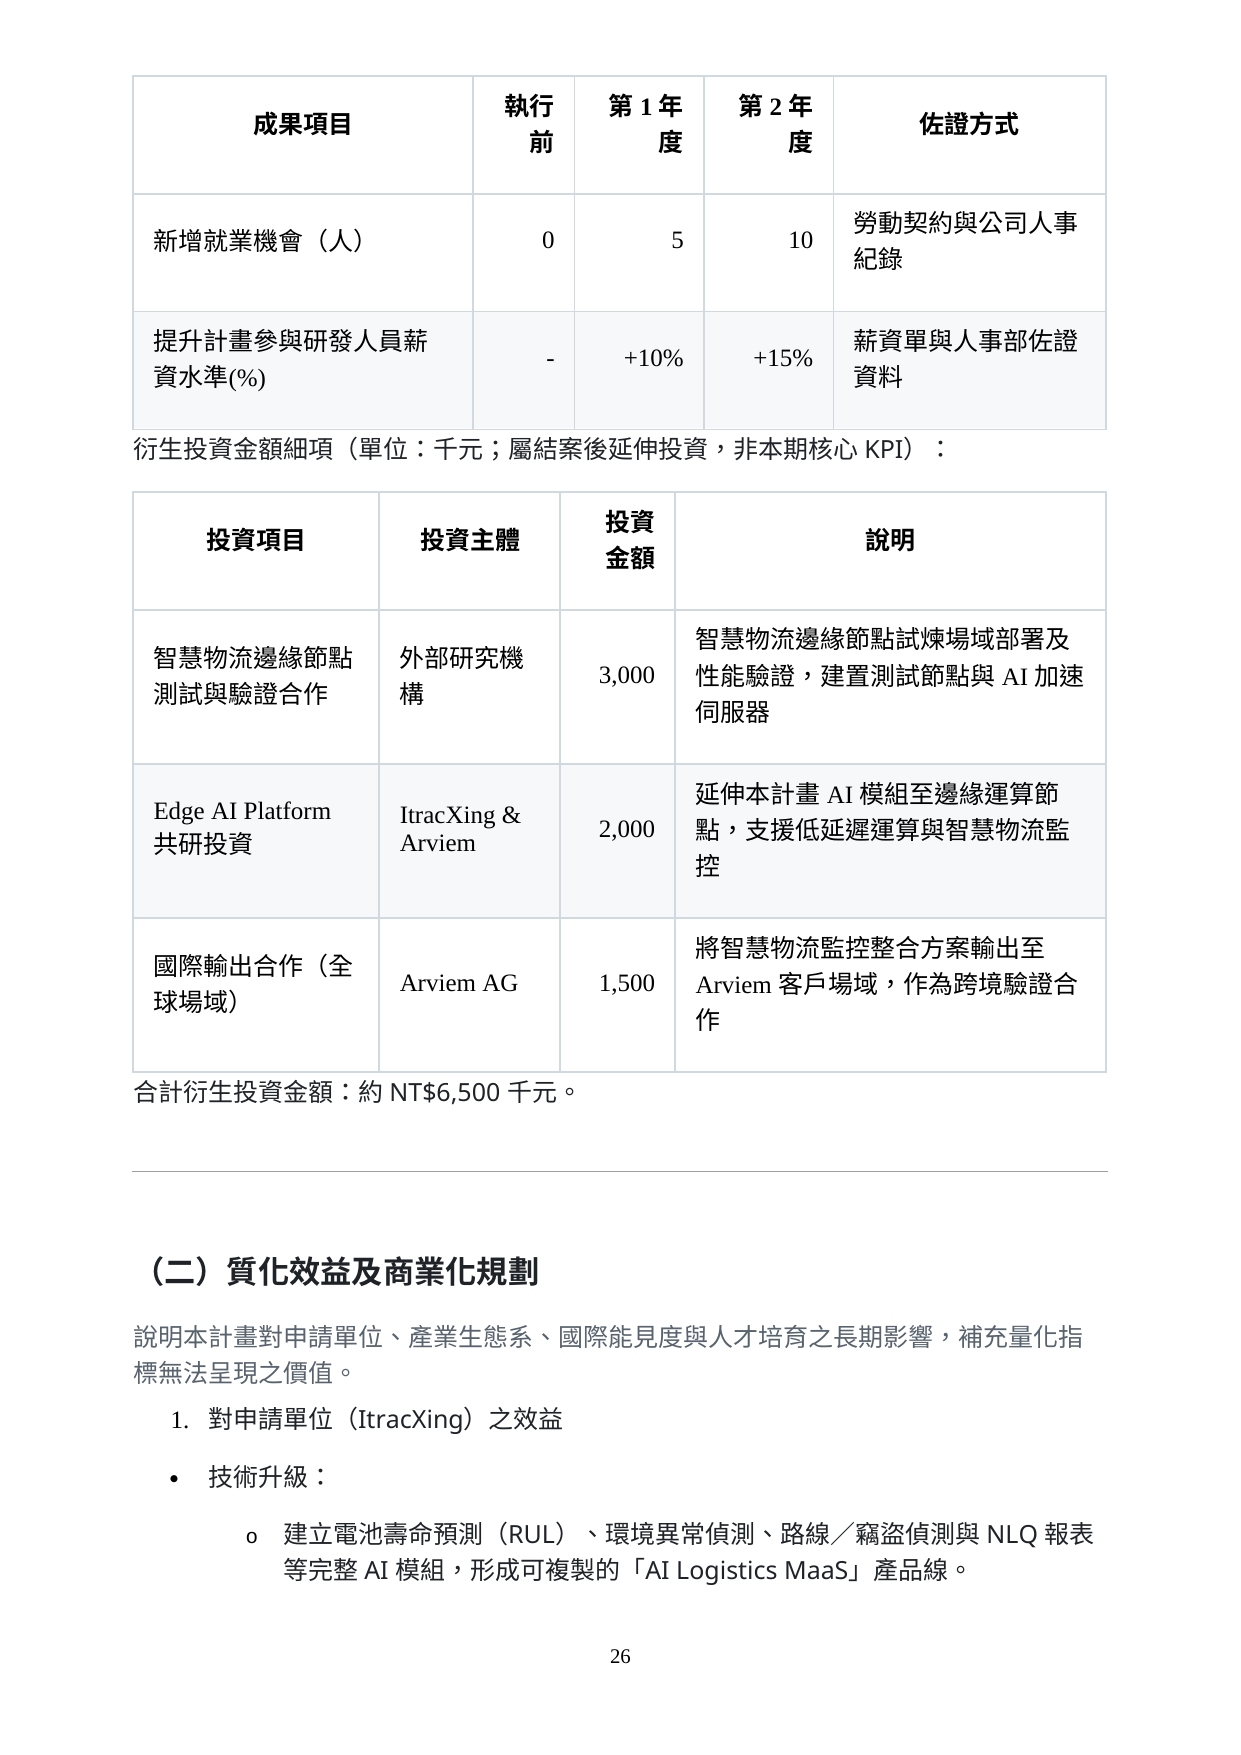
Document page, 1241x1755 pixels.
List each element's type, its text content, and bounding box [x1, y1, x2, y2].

table_header 佐證方式 [834, 77, 1105, 193]
table_header 第 2 年度 [705, 77, 833, 193]
table_cell 提升計畫參與研發人員薪資水準(%) [134, 312, 472, 428]
table_header 執行前 [474, 77, 574, 193]
table_cell 薪資單與人事部佐證資料 [834, 312, 1105, 428]
table_header 投資項目 [134, 493, 378, 609]
list 對申請單位（ItracXing）之效益 [170, 1400, 1107, 1436]
table_cell 智慧物流邊緣節點試煉場域部署及性能驗證，建置測試節點與 AI 加速伺服器 [676, 611, 1105, 763]
table_cell Arviem AG [380, 919, 559, 1071]
table_cell 智慧物流邊緣節點測試與驗證合作 [134, 611, 378, 763]
text 說明本計畫對申請單位、產業生態系、國際能見度與人才培育之長期影響，補充量化指標無法呈現之價值。 [133, 1317, 1107, 1389]
table_cell +15% [705, 312, 833, 428]
table_header 投資主體 [380, 493, 559, 609]
table_cell 3,000 [561, 611, 674, 763]
list 技術升級： [170, 1457, 1107, 1493]
table_cell 10 [705, 195, 833, 311]
table_cell 延伸本計畫 AI 模組至邊緣運算節點，支援低延遲運算與智慧物流監控 [676, 765, 1105, 917]
table_header 成果項目 [134, 77, 472, 193]
subtitle （二）質化效益及商業化規劃 [133, 1247, 1107, 1292]
table_cell +10% [575, 312, 703, 428]
table_cell 1,500 [561, 919, 674, 1071]
table_header 說明 [676, 493, 1105, 609]
list 建立電池壽命預測（RUL）、環境異常偵測、路線／竊盜偵測與 NLQ 報表等完整 AI 模組，形成可複製的「AI Logistics MaaS」產品線。 [245, 1514, 1107, 1587]
text 合計衍生投資金額：約 NT$6,500 千元。 [133, 1073, 1107, 1109]
table_cell 勞動契約與公司人事紀錄 [834, 195, 1105, 311]
table_cell Edge AI Platform 共研投資 [134, 765, 378, 917]
table_cell 5 [575, 195, 703, 311]
table_cell 0 [474, 195, 574, 311]
table_cell ItracXing & Arviem [380, 765, 559, 917]
table_cell 新增就業機會（人） [134, 195, 472, 311]
table_header 投資金額 [561, 493, 674, 609]
table_header 第 1 年度 [575, 77, 703, 193]
table_cell - [474, 312, 574, 428]
table_cell 2,000 [561, 765, 674, 917]
table_cell 將智慧物流監控整合方案輸出至 Arviem 客戶場域，作為跨境驗證合作 [676, 919, 1105, 1071]
table_cell 國際輸出合作（全球場域） [134, 919, 378, 1071]
table_cell 外部研究機構 [380, 611, 559, 763]
text 衍生投資金額細項（單位：千元；屬結案後延伸投資，非本期核心 KPI）： [133, 430, 1107, 466]
